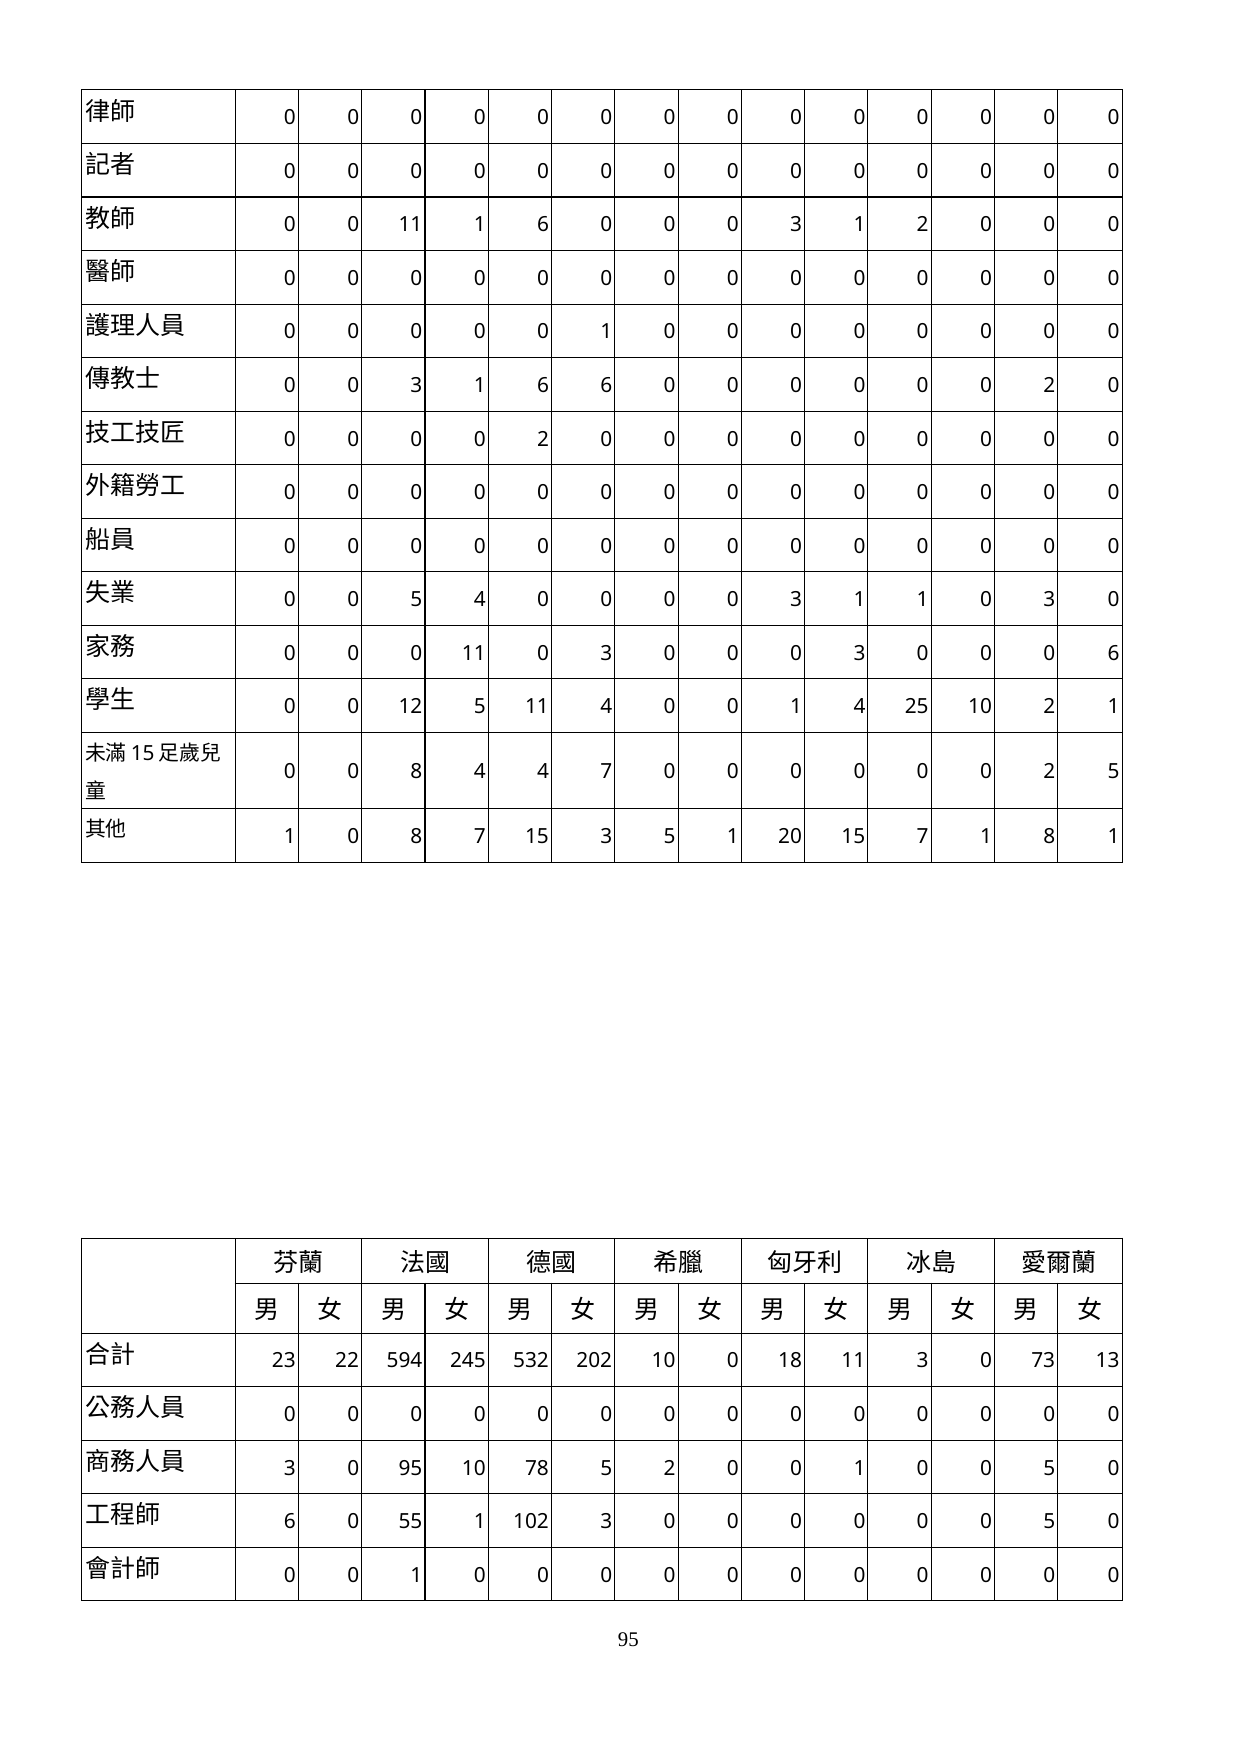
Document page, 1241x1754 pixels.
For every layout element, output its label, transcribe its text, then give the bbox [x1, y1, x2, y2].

table_cell 7 [552, 733, 614, 808]
table_cell 0 [426, 412, 488, 464]
table_cell 4 [489, 733, 551, 808]
table_cell 1 [805, 1441, 867, 1493]
table_cell 0 [868, 1494, 931, 1547]
table_cell 0 [236, 144, 298, 196]
table_cell 0 [679, 90, 741, 143]
table_cell 0 [299, 572, 361, 625]
table_cell 5 [552, 1441, 614, 1493]
table_cell 0 [742, 358, 804, 411]
table_cell 技工技匠 [82, 412, 235, 464]
table_cell 0 [679, 1387, 741, 1440]
table_cell 3 [742, 198, 804, 250]
table_cell 5 [995, 1494, 1057, 1547]
table_cell 0 [932, 1494, 994, 1547]
table_cell 0 [1058, 90, 1122, 143]
table_cell 0 [615, 1387, 678, 1440]
table_cell 20 [742, 809, 804, 862]
table_cell 4 [552, 679, 614, 732]
table_cell 7 [426, 809, 488, 862]
table_cell 4 [426, 572, 488, 625]
table_cell 6 [489, 358, 551, 411]
table_cell 0 [1058, 198, 1122, 250]
table_cell 0 [362, 251, 424, 303]
table_cell 0 [615, 144, 678, 196]
table_cell 0 [426, 251, 488, 303]
table_cell 女 [932, 1284, 994, 1333]
table_cell 0 [299, 465, 361, 518]
table_cell 會計師 [82, 1548, 235, 1600]
table_cell 0 [362, 412, 424, 464]
table_cell 0 [742, 465, 804, 518]
table_cell 3 [552, 626, 614, 678]
table_cell 1 [805, 572, 867, 625]
table_cell 6 [552, 358, 614, 411]
table_cell 0 [995, 519, 1057, 571]
table_cell 6 [489, 198, 551, 250]
table_cell 3 [805, 626, 867, 678]
table_cell 3 [552, 1494, 614, 1547]
table_cell 0 [868, 1387, 931, 1440]
table_cell 8 [995, 809, 1057, 862]
table_cell 0 [932, 251, 994, 303]
table_cell 0 [236, 679, 298, 732]
table_cell 0 [679, 1441, 741, 1493]
table_cell 0 [426, 465, 488, 518]
table_cell 0 [805, 90, 867, 143]
table_cell 0 [615, 679, 678, 732]
table_cell 0 [299, 358, 361, 411]
table_cell 0 [489, 572, 551, 625]
table_cell 護理人員 [82, 305, 235, 357]
table_cell 0 [805, 1387, 867, 1440]
table_cell 25 [868, 679, 931, 732]
table_cell 2 [868, 198, 931, 250]
table_cell 0 [299, 679, 361, 732]
table_cell 女 [805, 1284, 867, 1333]
table_cell 2 [615, 1441, 678, 1493]
table_cell 0 [236, 1387, 298, 1440]
table_cell 0 [236, 465, 298, 518]
table_cell 18 [742, 1334, 804, 1386]
table_cell 0 [932, 465, 994, 518]
table_cell 0 [489, 626, 551, 678]
table_cell 0 [489, 144, 551, 196]
table_cell 0 [742, 144, 804, 196]
table_cell 1 [236, 809, 298, 862]
table_cell 1 [426, 1494, 488, 1547]
table_cell 0 [426, 1387, 488, 1440]
table_cell 1 [679, 809, 741, 862]
table_cell 0 [868, 412, 931, 464]
table_header 冰島 [868, 1239, 994, 1283]
table_cell 0 [552, 519, 614, 571]
table_cell 15 [489, 809, 551, 862]
table_cell 102 [489, 1494, 551, 1547]
table_cell 0 [362, 1387, 424, 1440]
table_cell 0 [552, 144, 614, 196]
table_cell 0 [805, 358, 867, 411]
table_cell 商務人員 [82, 1441, 235, 1493]
table_cell 0 [932, 412, 994, 464]
table_cell 1 [552, 305, 614, 357]
table_cell 11 [489, 679, 551, 732]
table_cell 0 [805, 733, 867, 808]
table_cell 合計 [82, 1334, 235, 1386]
table_cell 4 [426, 733, 488, 808]
table_cell 3 [868, 1334, 931, 1386]
table_cell 0 [615, 412, 678, 464]
table_cell 1 [362, 1548, 424, 1600]
table_header 希臘 [615, 1239, 741, 1283]
table_cell 0 [868, 358, 931, 411]
table_cell 5 [995, 1441, 1057, 1493]
table_cell 0 [615, 519, 678, 571]
table_cell 0 [362, 305, 424, 357]
table_cell 0 [299, 519, 361, 571]
table_cell 0 [932, 733, 994, 808]
table_cell 女 [1058, 1284, 1122, 1333]
table_cell 0 [236, 251, 298, 303]
table_cell 0 [805, 1494, 867, 1547]
table_cell 0 [868, 519, 931, 571]
table_cell 0 [299, 626, 361, 678]
table_cell 0 [805, 144, 867, 196]
table_cell 11 [362, 198, 424, 250]
table_cell 0 [932, 305, 994, 357]
table_cell 0 [995, 1387, 1057, 1440]
table_cell 男 [742, 1284, 804, 1333]
table_header 法國 [362, 1239, 488, 1283]
table_cell 2 [995, 733, 1057, 808]
table_cell 0 [1058, 465, 1122, 518]
table_cell 0 [1058, 144, 1122, 196]
table_cell 0 [1058, 1387, 1122, 1440]
table_cell 0 [805, 412, 867, 464]
table_cell 1 [1058, 679, 1122, 732]
table_cell 12 [362, 679, 424, 732]
table_cell 11 [805, 1334, 867, 1386]
table_cell 0 [299, 809, 361, 862]
table_cell 0 [995, 305, 1057, 357]
table_cell 0 [299, 90, 361, 143]
table_cell 女 [299, 1284, 361, 1333]
table_cell 5 [1058, 733, 1122, 808]
table_cell 532 [489, 1334, 551, 1386]
table_cell 0 [742, 1494, 804, 1547]
table_cell 男 [868, 1284, 931, 1333]
table_cell 0 [995, 90, 1057, 143]
table_cell 2 [489, 412, 551, 464]
table_cell 0 [236, 358, 298, 411]
table_cell 0 [552, 572, 614, 625]
table_cell 0 [236, 198, 298, 250]
table_cell 船員 [82, 519, 235, 571]
table_cell 0 [805, 465, 867, 518]
table_cell 0 [236, 733, 298, 808]
table_cell 0 [742, 519, 804, 571]
table_cell 0 [868, 144, 931, 196]
table_cell 0 [679, 251, 741, 303]
table_cell 醫師 [82, 251, 235, 303]
table_cell 0 [805, 305, 867, 357]
table_cell 0 [995, 626, 1057, 678]
table_cell 0 [679, 358, 741, 411]
table_header 匈牙利 [742, 1239, 867, 1283]
table_cell 0 [995, 412, 1057, 464]
table_cell 0 [868, 733, 931, 808]
table_cell 55 [362, 1494, 424, 1547]
table_cell 女 [426, 1284, 488, 1333]
table_cell 10 [932, 679, 994, 732]
table_cell 0 [615, 1548, 678, 1600]
table_cell 0 [615, 465, 678, 518]
table_cell 0 [615, 572, 678, 625]
table_cell 男 [362, 1284, 424, 1333]
table_cell 245 [426, 1334, 488, 1386]
table_cell 95 [362, 1441, 424, 1493]
table_cell 0 [299, 733, 361, 808]
table_cell 0 [1058, 412, 1122, 464]
table_cell 0 [995, 198, 1057, 250]
table_cell 女 [679, 1284, 741, 1333]
table_cell 0 [932, 572, 994, 625]
table_cell 5 [426, 679, 488, 732]
table_cell 0 [236, 626, 298, 678]
table_cell 202 [552, 1334, 614, 1386]
table_cell 0 [426, 305, 488, 357]
table_cell 工程師 [82, 1494, 235, 1547]
table_cell 0 [805, 251, 867, 303]
table_cell 0 [552, 198, 614, 250]
table_cell 0 [742, 733, 804, 808]
table_cell 男 [236, 1284, 298, 1333]
table_cell 0 [868, 305, 931, 357]
table_cell 3 [362, 358, 424, 411]
table_cell 0 [742, 626, 804, 678]
table_cell 0 [299, 1387, 361, 1440]
table_cell 8 [362, 809, 424, 862]
table_cell 外籍勞工 [82, 465, 235, 518]
table_cell 其他 [82, 809, 235, 862]
table_cell 男 [615, 1284, 678, 1333]
table_cell 0 [868, 465, 931, 518]
table_cell 0 [932, 90, 994, 143]
table_cell 0 [236, 90, 298, 143]
table_cell 0 [679, 465, 741, 518]
table_cell 0 [489, 251, 551, 303]
table_cell 0 [805, 519, 867, 571]
table_cell 22 [299, 1334, 361, 1386]
table_cell 0 [552, 251, 614, 303]
table_cell 記者 [82, 144, 235, 196]
table_cell 男 [995, 1284, 1057, 1333]
table_cell 0 [679, 198, 741, 250]
table_cell 0 [489, 90, 551, 143]
table_cell 6 [1058, 626, 1122, 678]
table_cell 1 [868, 572, 931, 625]
table_cell 10 [615, 1334, 678, 1386]
table_cell 律師 [82, 90, 235, 143]
table_cell 0 [932, 198, 994, 250]
table_cell 8 [362, 733, 424, 808]
table_cell 3 [552, 809, 614, 862]
table_cell 0 [552, 1548, 614, 1600]
table_cell 0 [362, 519, 424, 571]
table_cell 0 [299, 412, 361, 464]
table_cell 7 [868, 809, 931, 862]
table_cell 3 [236, 1441, 298, 1493]
table_cell 0 [615, 626, 678, 678]
table_cell 0 [299, 1441, 361, 1493]
table_cell 0 [299, 1494, 361, 1547]
table_cell 0 [615, 358, 678, 411]
table_cell 0 [236, 572, 298, 625]
table_cell 0 [868, 1441, 931, 1493]
table_cell 0 [489, 1387, 551, 1440]
table_cell 1 [805, 198, 867, 250]
table_cell 0 [679, 679, 741, 732]
table_cell 0 [679, 572, 741, 625]
table_cell 0 [868, 626, 931, 678]
table_cell 11 [426, 626, 488, 678]
table_cell 家務 [82, 626, 235, 678]
table_cell 0 [1058, 251, 1122, 303]
table_cell 6 [236, 1494, 298, 1547]
table_cell 0 [236, 519, 298, 571]
table_cell 0 [932, 519, 994, 571]
table_cell 3 [742, 572, 804, 625]
table_cell 0 [1058, 572, 1122, 625]
table_cell 0 [299, 198, 361, 250]
table_cell 0 [362, 90, 424, 143]
table_header [82, 1239, 235, 1333]
table_cell 0 [679, 1334, 741, 1386]
table_cell 0 [615, 198, 678, 250]
table_cell 0 [552, 1387, 614, 1440]
table_cell 0 [1058, 305, 1122, 357]
table_cell 3 [995, 572, 1057, 625]
table_cell 0 [552, 465, 614, 518]
table_cell 0 [299, 1548, 361, 1600]
table_cell 0 [299, 251, 361, 303]
table_cell 0 [236, 412, 298, 464]
table_cell 5 [362, 572, 424, 625]
table_cell 0 [679, 519, 741, 571]
table_cell 0 [742, 90, 804, 143]
table_cell 78 [489, 1441, 551, 1493]
table_cell 1 [932, 809, 994, 862]
table_header 愛爾蘭 [995, 1239, 1122, 1283]
table_cell 0 [615, 90, 678, 143]
table_cell 0 [932, 626, 994, 678]
table_cell 0 [1058, 1548, 1122, 1600]
table_header 德國 [489, 1239, 614, 1283]
table_cell 0 [299, 144, 361, 196]
table_cell 0 [932, 1334, 994, 1386]
table_cell 0 [426, 90, 488, 143]
table_cell 0 [868, 251, 931, 303]
table_cell 1 [1058, 809, 1122, 862]
table_cell 0 [679, 733, 741, 808]
table_cell 0 [615, 251, 678, 303]
table_cell 2 [995, 358, 1057, 411]
table_cell 0 [615, 305, 678, 357]
table_cell 未滿15足歲兒童 [82, 733, 235, 808]
table_cell 23 [236, 1334, 298, 1386]
table_cell 0 [236, 305, 298, 357]
table_cell 0 [805, 1548, 867, 1600]
table_cell 0 [932, 1548, 994, 1600]
table_cell 0 [1058, 1441, 1122, 1493]
table_cell 10 [426, 1441, 488, 1493]
table_cell 0 [742, 1548, 804, 1600]
table_cell 0 [362, 465, 424, 518]
table_cell 0 [679, 1494, 741, 1547]
table_cell 0 [1058, 1494, 1122, 1547]
table_header 芬蘭 [236, 1239, 361, 1283]
table_cell 0 [426, 1548, 488, 1600]
table_cell 學生 [82, 679, 235, 732]
table_cell 0 [489, 305, 551, 357]
table_cell 5 [615, 809, 678, 862]
table_cell 0 [932, 1387, 994, 1440]
table_cell 0 [236, 1548, 298, 1600]
table_cell 0 [1058, 519, 1122, 571]
table_cell 0 [679, 626, 741, 678]
table_cell 0 [615, 1494, 678, 1547]
table_cell 0 [742, 1441, 804, 1493]
table_cell 女 [552, 1284, 614, 1333]
table_cell 0 [932, 358, 994, 411]
table_cell 0 [679, 1548, 741, 1600]
table_cell 73 [995, 1334, 1057, 1386]
table_cell 1 [426, 198, 488, 250]
table_cell 13 [1058, 1334, 1122, 1386]
table_cell 0 [995, 465, 1057, 518]
table_cell 0 [742, 1387, 804, 1440]
table_cell 0 [362, 144, 424, 196]
table_cell 0 [995, 144, 1057, 196]
table_cell 0 [362, 626, 424, 678]
table_cell 4 [805, 679, 867, 732]
table_cell 0 [868, 90, 931, 143]
table_cell 0 [742, 251, 804, 303]
table_cell 0 [742, 412, 804, 464]
table_cell 594 [362, 1334, 424, 1386]
table_cell 0 [995, 1548, 1057, 1600]
table_cell 0 [995, 251, 1057, 303]
table_cell 0 [426, 144, 488, 196]
table_cell 0 [299, 305, 361, 357]
table_cell 0 [489, 519, 551, 571]
table_cell 0 [679, 305, 741, 357]
table_cell 0 [868, 1548, 931, 1600]
table_cell 0 [489, 465, 551, 518]
table_cell 0 [932, 1441, 994, 1493]
table_cell 15 [805, 809, 867, 862]
table_cell 1 [742, 679, 804, 732]
table_cell 0 [1058, 358, 1122, 411]
table_cell 男 [489, 1284, 551, 1333]
table_cell 失業 [82, 572, 235, 625]
table_cell 0 [552, 90, 614, 143]
table_cell 1 [426, 358, 488, 411]
table_cell 0 [679, 144, 741, 196]
table_cell 0 [489, 1548, 551, 1600]
table_cell 0 [932, 144, 994, 196]
table_cell 2 [995, 679, 1057, 732]
table_cell 0 [742, 305, 804, 357]
table_cell 公務人員 [82, 1387, 235, 1440]
table_cell 0 [679, 412, 741, 464]
table_cell 0 [426, 519, 488, 571]
table_cell 傳教士 [82, 358, 235, 411]
table_cell 教師 [82, 198, 235, 250]
table_cell 0 [615, 733, 678, 808]
table_cell 0 [552, 412, 614, 464]
